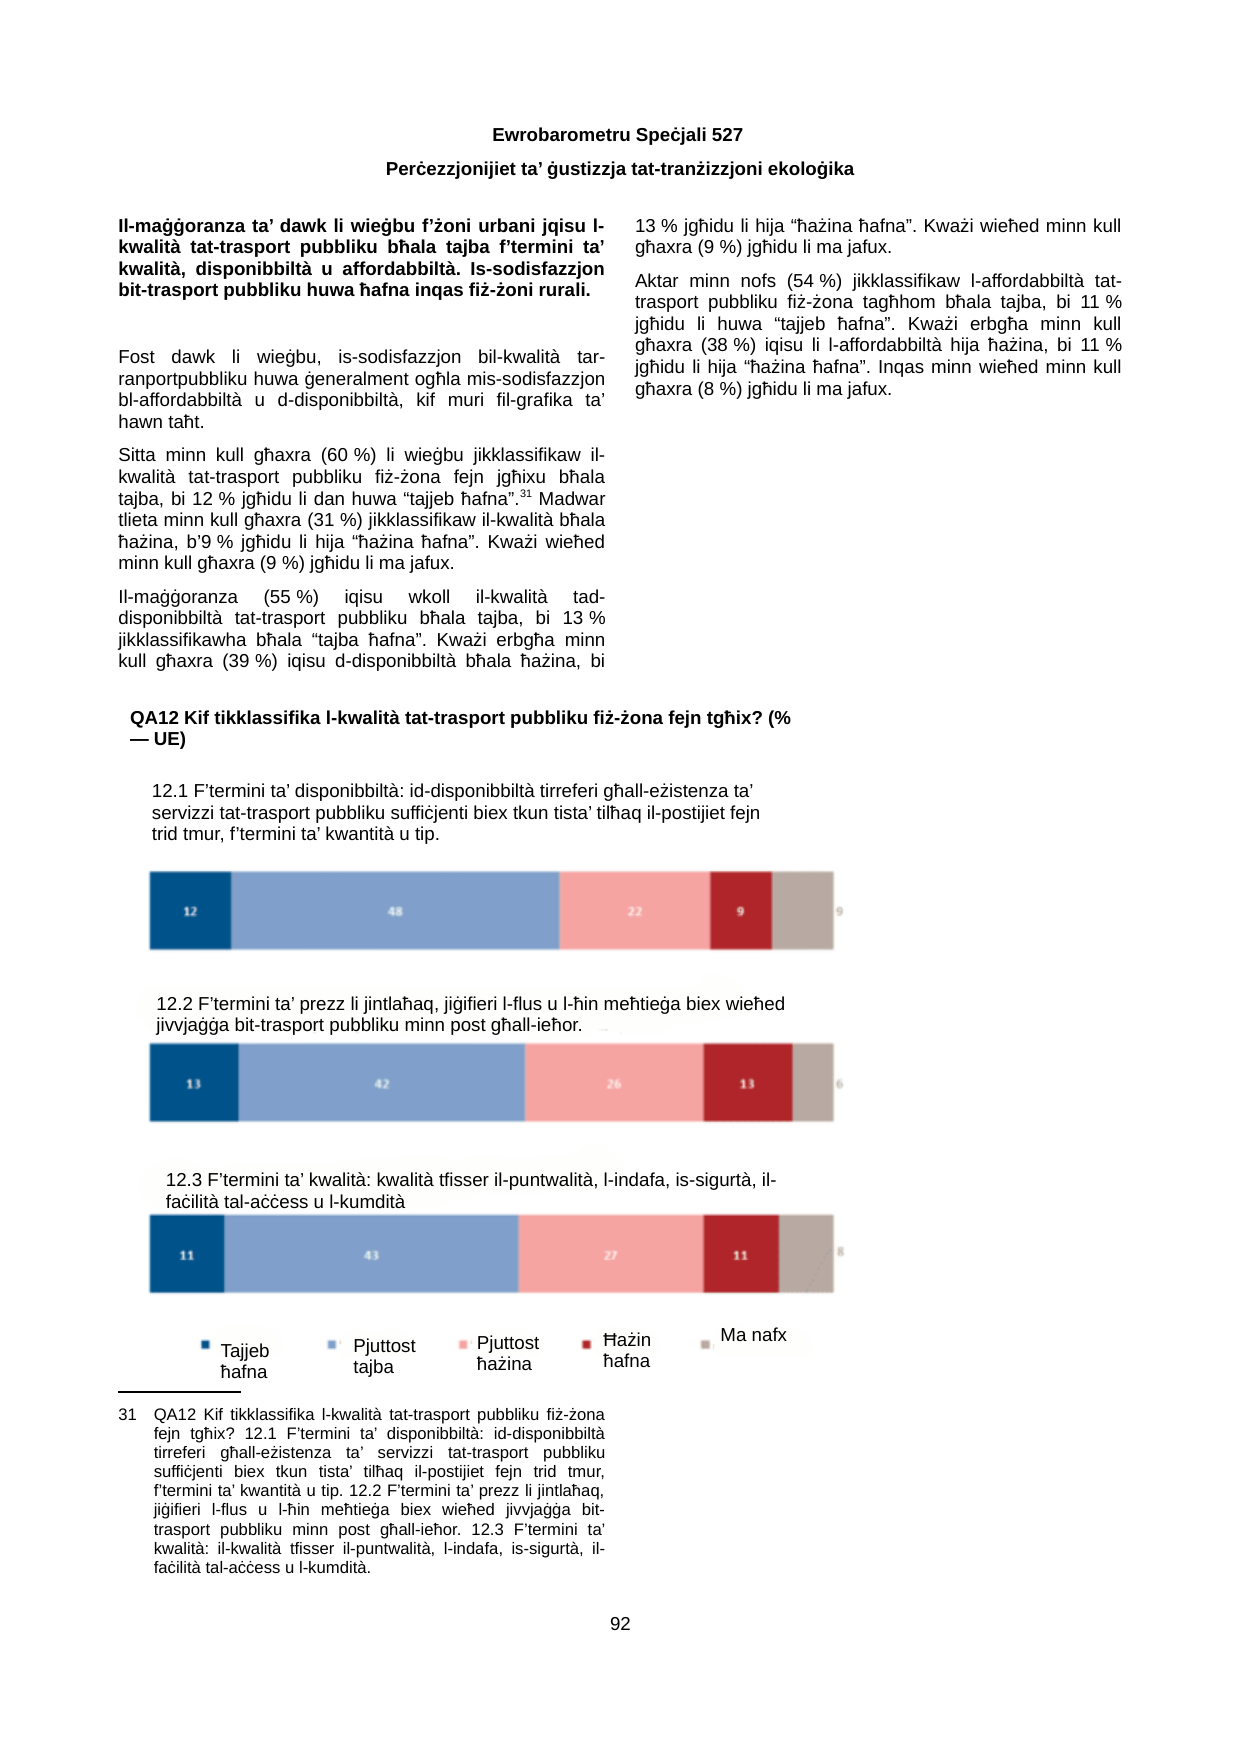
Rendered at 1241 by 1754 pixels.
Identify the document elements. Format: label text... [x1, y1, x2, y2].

text Il-maġġoranza (55 %) iqisu wkoll il-kwalità tad-disponibbiltà tat-trasport pubbliku bħala tajba, bi 13 % jikklassifikawha bħala “tajba ħafna”. Kważi erbgħa minn kull għaxra (39 %) iqisu d-disponibbiltà bħala ħażina, bi [118, 585, 605, 672]
text Fost dawk li wieġbu, is-sodisfazzjon bil-kwalità tar- ranportpubbliku huwa ġeneralment ogħla mis-sodisfazzjon bl-affordabbiltà u d-disponibbiltà, kif muri fil-grafika ta’ hawn taħt. [118, 346, 605, 432]
text Sitta minn kull għaxra (60 %) li wieġbu jikklassifikaw il-kwalità tat-trasport pubbliku fiż-żona fejn jgħixu bħala tajba, bi 12 % jgħidu li dan huwa “tajjeb ħafna”. Madwar tlieta minn kull għaxra (31 %) jikklassifikaw il-kwalità bħala ħażina, b’9 % jgħidu li hija “ħażina ħafna”. Kważi wieħed minn kull għaxra (9 %) jgħidu li ma jafux. [118, 444, 605, 573]
text QA12 Kif tikklassifika l-kwalità tat-trasport pubbliku fiż-żona fejn tgħix? 12.1 F’termini ta’ disponibbiltà: id-disponibbiltà tirreferi għall-eżistenza ta’ servizzi tat-trasport pubbliku suffiċjenti biex tkun tista’ tilħaq il-postijiet fejn trid tmur, f’termini ta’ kwantità u tip. 12.2 F’termini ta’ prezz li jintlaħaq, jiġifieri l-flus u l-ħin meħtieġa biex wieħed jivvjaġġa bit-trasport pubbliku minn post għall-ieħor. 12.3 F’termini ta’ kwalità: il-kwalità tfisser il-puntwalità, l-indafa, is-sigurtà, il-faċilità tal-aċċess u l-kumdità. [118, 1404, 605, 1577]
text Il-maġġoranza ta’ dawk li wieġbu f’żoni urbani jqisu l-kwalità tat-trasport pubbliku bħala tajba f’termini ta’ kwalità, disponibbiltà u affordabbiltà. Is-sodisfazzjon bit-trasport pubbliku huwa ħafna inqas fiż-żoni rurali. [118, 214, 605, 301]
text Aktar minn nofs (54 %) jikklassifikaw l-affordabbiltà tat-trasport pubbliku fiż-żona tagħhom bħala tajba, bi 11 % jgħidu li huwa “tajjeb ħafna”. Kważi erbgħa minn kull għaxra (38 %) iqisu li l-affordabbiltà hija ħażina, bi 11 % jgħidu li hija “ħażina ħafna”. Inqas minn wieħed minn kull għaxra (8 %) jgħidu li ma jafux. [635, 269, 1122, 399]
text 13 % jgħidu li hija “ħażina ħafna”. Kważi wieħed minn kull għaxra (9 %) jgħidu li ma jafux. [635, 214, 1122, 258]
picture [136, 867, 857, 1357]
